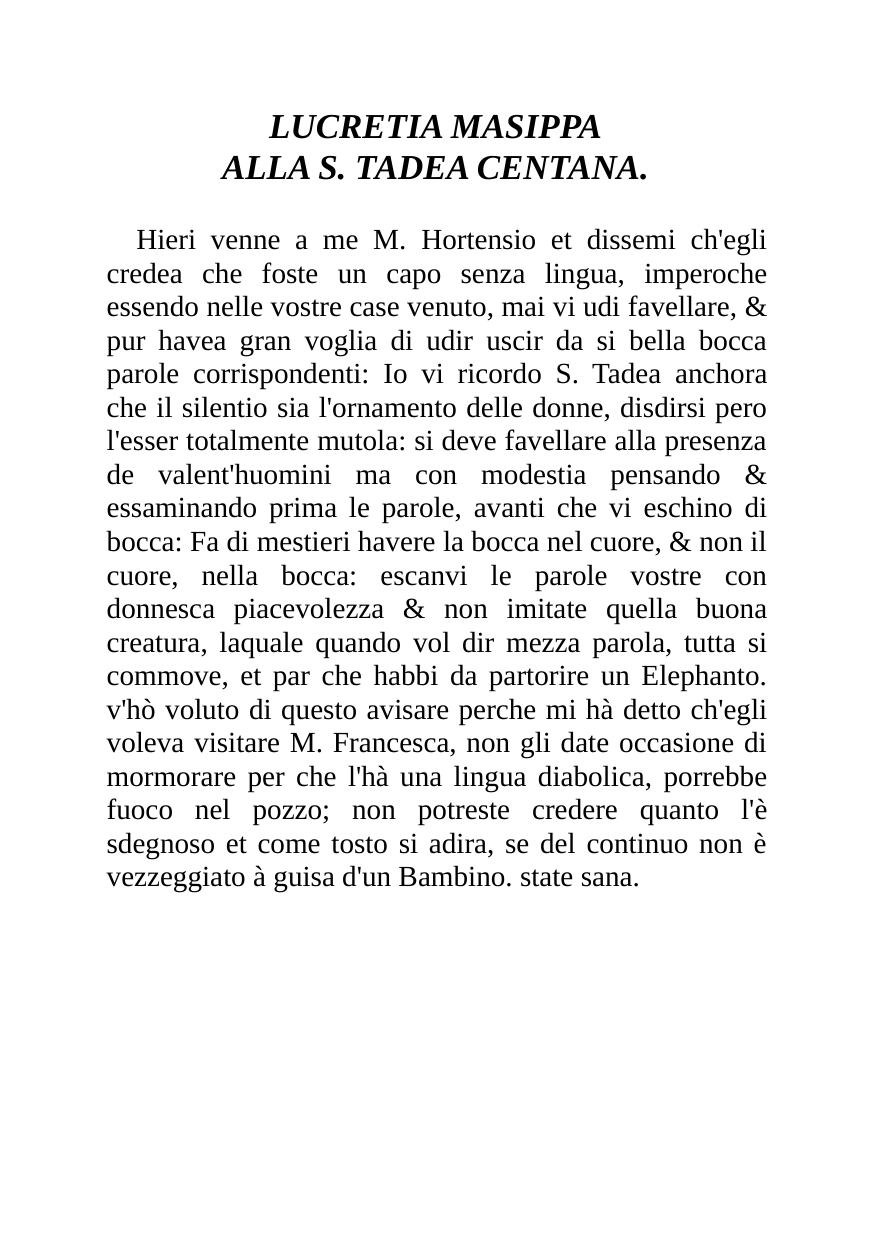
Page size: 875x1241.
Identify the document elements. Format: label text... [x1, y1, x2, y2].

text Hieri venne a me M. Hortensio et dissemi ch'egli credea che foste un capo senza lingua, imperoche essendo nelle vostre case venuto, mai vi udi favellare, & pur havea gran voglia di udir uscir da si bella bocca parole corrispondenti: Io vi ricordo S. Tadea anchora che il silentio sia l'ornamento delle donne, disdirsi pero l'esser totalmente mutola: si deve favellare alla presenza de valent'huomini ma con modestia pensando & essaminando prima le parole, avanti che vi eschino di bocca: Fa di mestieri havere la bocca nel cuore, & non il cuore, nella bocca: escanvi le parole vostre con donnesca piacevolezza & non imitate quella buona creatura, laquale quando vol dir mezza parola, tutta si commove, et par che habbi da partorire un Elephanto. v'hò voluto di questo avisare perche mi hà detto ch'egli voleva visitare M. Francesca, non gli date occasione di mormorare per che l'hà una lingua diabolica, porrebbe fuoco nel pozzo; non potreste credere quanto l'è sdegnoso et come tosto si adira, se del continuo non è vezzeggiato à guisa d'un Bambino. state sana. [106, 222, 768, 893]
subtitle LUCRETIA MASIPPA ALLA S. TADEA CENTANA. [106, 106, 768, 187]
